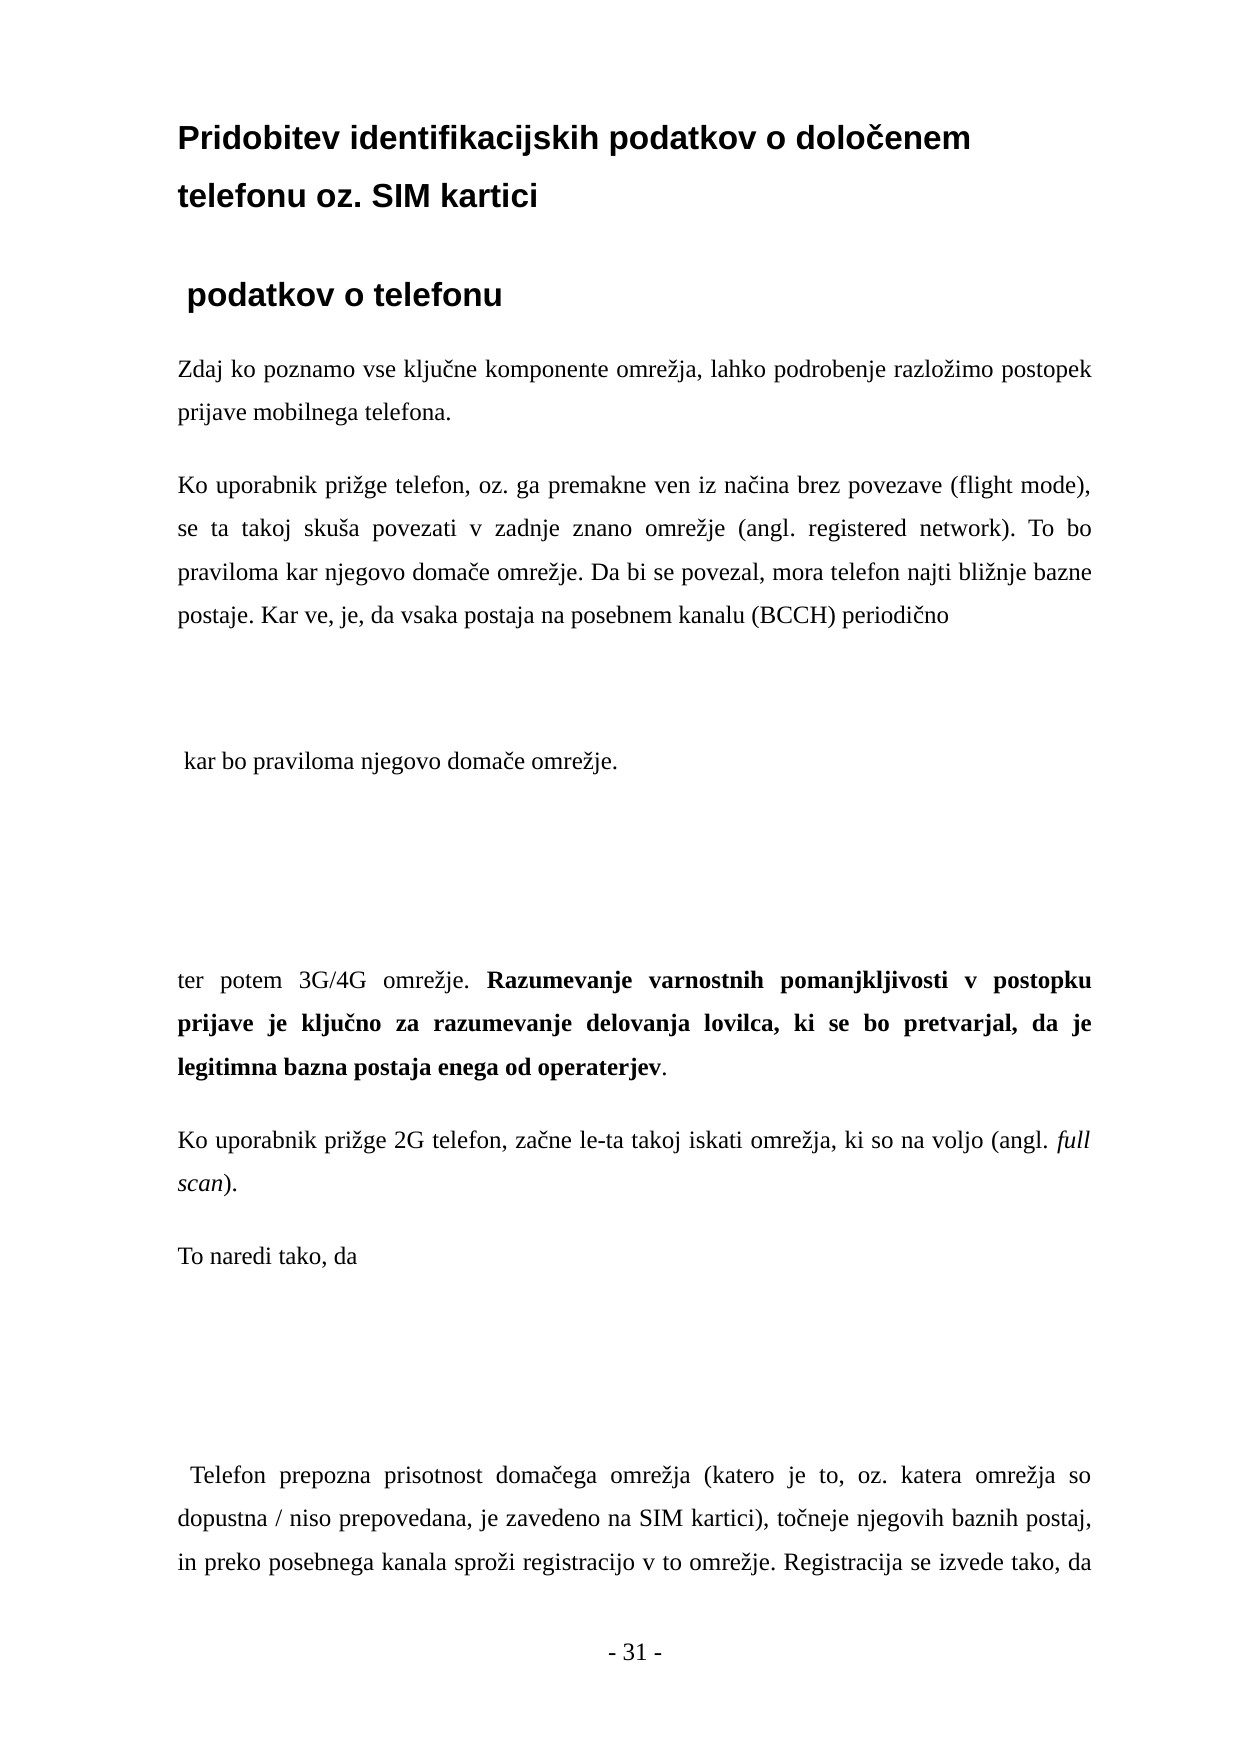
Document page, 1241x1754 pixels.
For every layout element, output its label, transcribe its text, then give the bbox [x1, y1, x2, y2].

text Ko uporabnik prižge telefon, oz. ga premakne ven iz načina brez povezave (flight mode), se ta takoj skuša povezati v zadnje znano omrežje (angl. registered network). To bo praviloma kar njegovo domače omrežje. Da bi se povezal, mora telefon najti bližnje bazne postaje. Kar ve, je, da vsaka postaja na posebnem kanalu (BCCH) periodično [177, 470, 1093, 628]
text Ko uporabnik prižge 2G telefon, začne le-ta takoj iskati omrežja, ki so na voljo (angl. full scan). [177, 1125, 1093, 1197]
text Zdaj ko poznamo vse ključne komponente omrežja, lahko podrobenje razložimo postopek prijave mobilnega telefona. [177, 354, 1093, 426]
text Telefon prepozna prisotnost domačega omrežja (katero je to, oz. katera omrežja so dopustna / niso prepovedana, je zavedeno na SIM kartici), točneje njegovih baznih postaj, in preko posebnega kanala sproži registracijo v to omrežje. Registracija se izvede tako, da [177, 1460, 1093, 1575]
subtitle Pridobitev identifikacijskih podatkov o določenem telefonu oz. SIM kartici [177, 118, 1093, 214]
text kar bo praviloma njegovo domače omrežje. [177, 746, 1093, 775]
subtitle podatkov o telefonu [177, 275, 1093, 314]
text To naredi tako, da [177, 1241, 1093, 1270]
text ter potem 3G/4G omrežje. Razumevanje varnostnih pomanjkljivosti v postopku prijave je ključno za razumevanje delovanja lovilca, ki se bo pretvarjal, da je legitimna bazna postaja enega od operaterjev. [177, 965, 1093, 1080]
